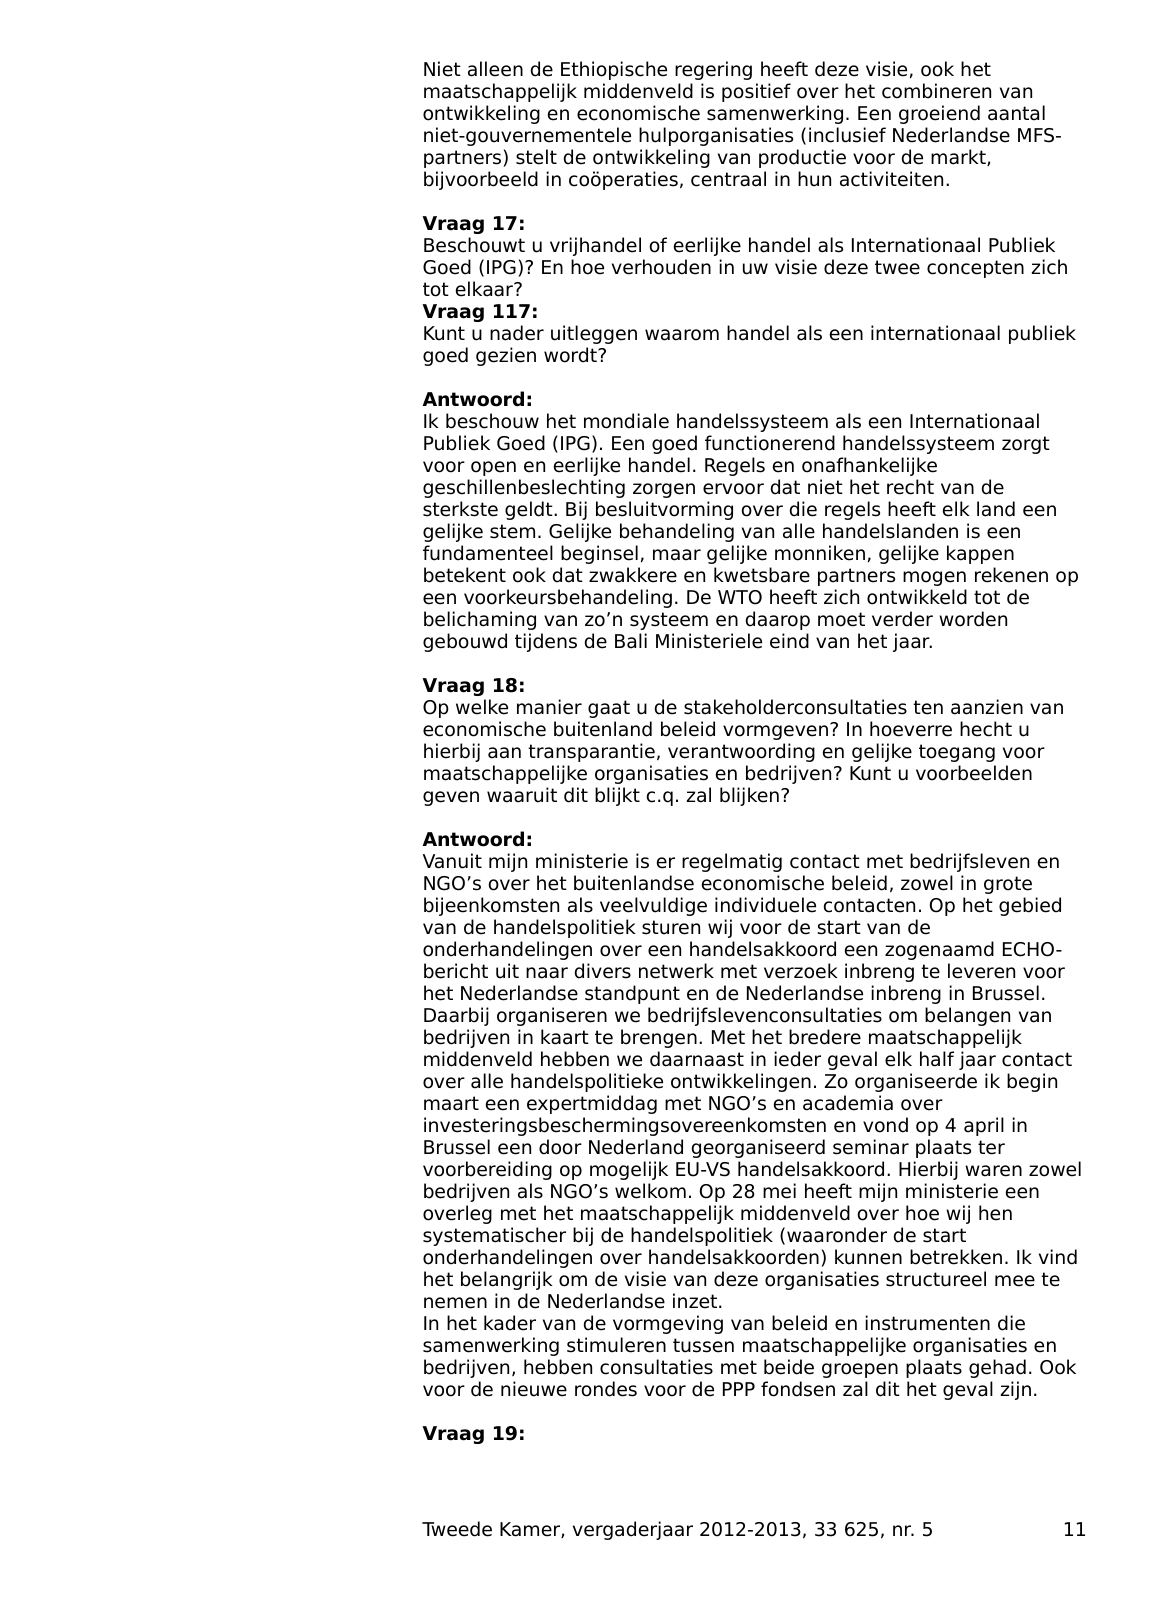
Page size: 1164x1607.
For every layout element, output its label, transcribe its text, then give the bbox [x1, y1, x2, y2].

text Niet alleen de Ethiopische regering heeft deze visie, ook het maatschappelijk middenveld is positief over het combineren van ontwikkeling en economische samenwerking. Een groeiend aantal niet-gouvernementele hulporganisaties (inclusief Nederlandse MFS-partners) stelt de ontwikkeling van productie voor de markt, bijvoorbeeld in coöperaties, centraal in hun activiteiten. [422, 59, 1087, 191]
text Vanuit mijn ministerie is er regelmatig contact met bedrijfsleven en NGO’s over het buitenlandse economische beleid, zowel in grote bijeenkomsten als veelvuldige individuele contacten. Op het gebied van de handelspolitiek sturen wij voor de start van de onderhandelingen over een handelsakkoord een zogenaamd ECHO-bericht uit naar divers netwerk met verzoek inbreng te leveren voor het Nederlandse standpunt en de Nederlandse inbreng in Brussel. Daarbij organiseren we bedrijfslevenconsultaties om belangen van bedrijven in kaart te brengen. Met het bredere maatschappelijk middenveld hebben we daarnaast in ieder geval elk half jaar contact over alle handelspolitieke ontwikkelingen. Zo organiseerde ik begin maart een expertmiddag met NGO’s en academia over investeringsbeschermingsovereenkomsten en vond op 4 april in Brussel een door Nederland georganiseerd seminar plaats ter voorbereiding op mogelijk EU-VS handelsakkoord. Hierbij waren zowel bedrijven als NGO’s welkom. Op 28 mei heeft mijn ministerie een overleg met het maatschappelijk middenveld over hoe wij hen systematischer bij de handelspolitiek (waaronder de start onderhandelingen over handelsakkoorden) kunnen betrekken. Ik vind het belangrijk om de visie van deze organisaties structureel mee te nemen in de Nederlandse inzet. [422, 851, 1087, 1313]
text Vraag 18: [422, 675, 1087, 697]
text Kunt u nader uitleggen waarom handel als een internationaal publiek goed gezien wordt? [422, 323, 1087, 367]
text Vraag 117: [422, 301, 1087, 323]
text In het kader van de vormgeving van beleid en instrumenten die samenwerking stimuleren tussen maatschappelijke organisaties en bedrijven, hebben consultaties met beide groepen plaats gehad. Ook voor de nieuwe rondes voor de PPP fondsen zal dit het geval zijn. [422, 1313, 1087, 1401]
text Antwoord: [422, 389, 1087, 411]
text Vraag 19: [422, 1423, 1087, 1445]
text Vraag 17: [422, 213, 1087, 235]
text Beschouwt u vrijhandel of eerlijke handel als Internationaal Publiek Goed (IPG)? En hoe verhouden in uw visie deze twee concepten zich tot elkaar? [422, 235, 1087, 301]
text Antwoord: [422, 829, 1087, 851]
text Op welke manier gaat u de stakeholderconsultaties ten aanzien van economische buitenland beleid vormgeven? In hoeverre hecht u hierbij aan transparantie, verantwoording en gelijke toegang voor maatschappelijke organisaties en bedrijven? Kunt u voorbeelden geven waaruit dit blijkt c.q. zal blijken? [422, 697, 1087, 807]
text Ik beschouw het mondiale handelssysteem als een Internationaal Publiek Goed (IPG). Een goed functionerend handelssysteem zorgt voor open en eerlijke handel. Regels en onafhankelijke geschillenbeslechting zorgen ervoor dat niet het recht van de sterkste geldt. Bij besluitvorming over die regels heeft elk land een gelijke stem. Gelijke behandeling van alle handelslanden is een fundamenteel beginsel, maar gelijke monniken, gelijke kappen betekent ook dat zwakkere en kwetsbare partners mogen rekenen op een voorkeursbehandeling. De WTO heeft zich ontwikkeld tot de belichaming van zo’n systeem en daarop moet verder worden gebouwd tijdens de Bali Ministeriele eind van het jaar. [422, 411, 1087, 653]
